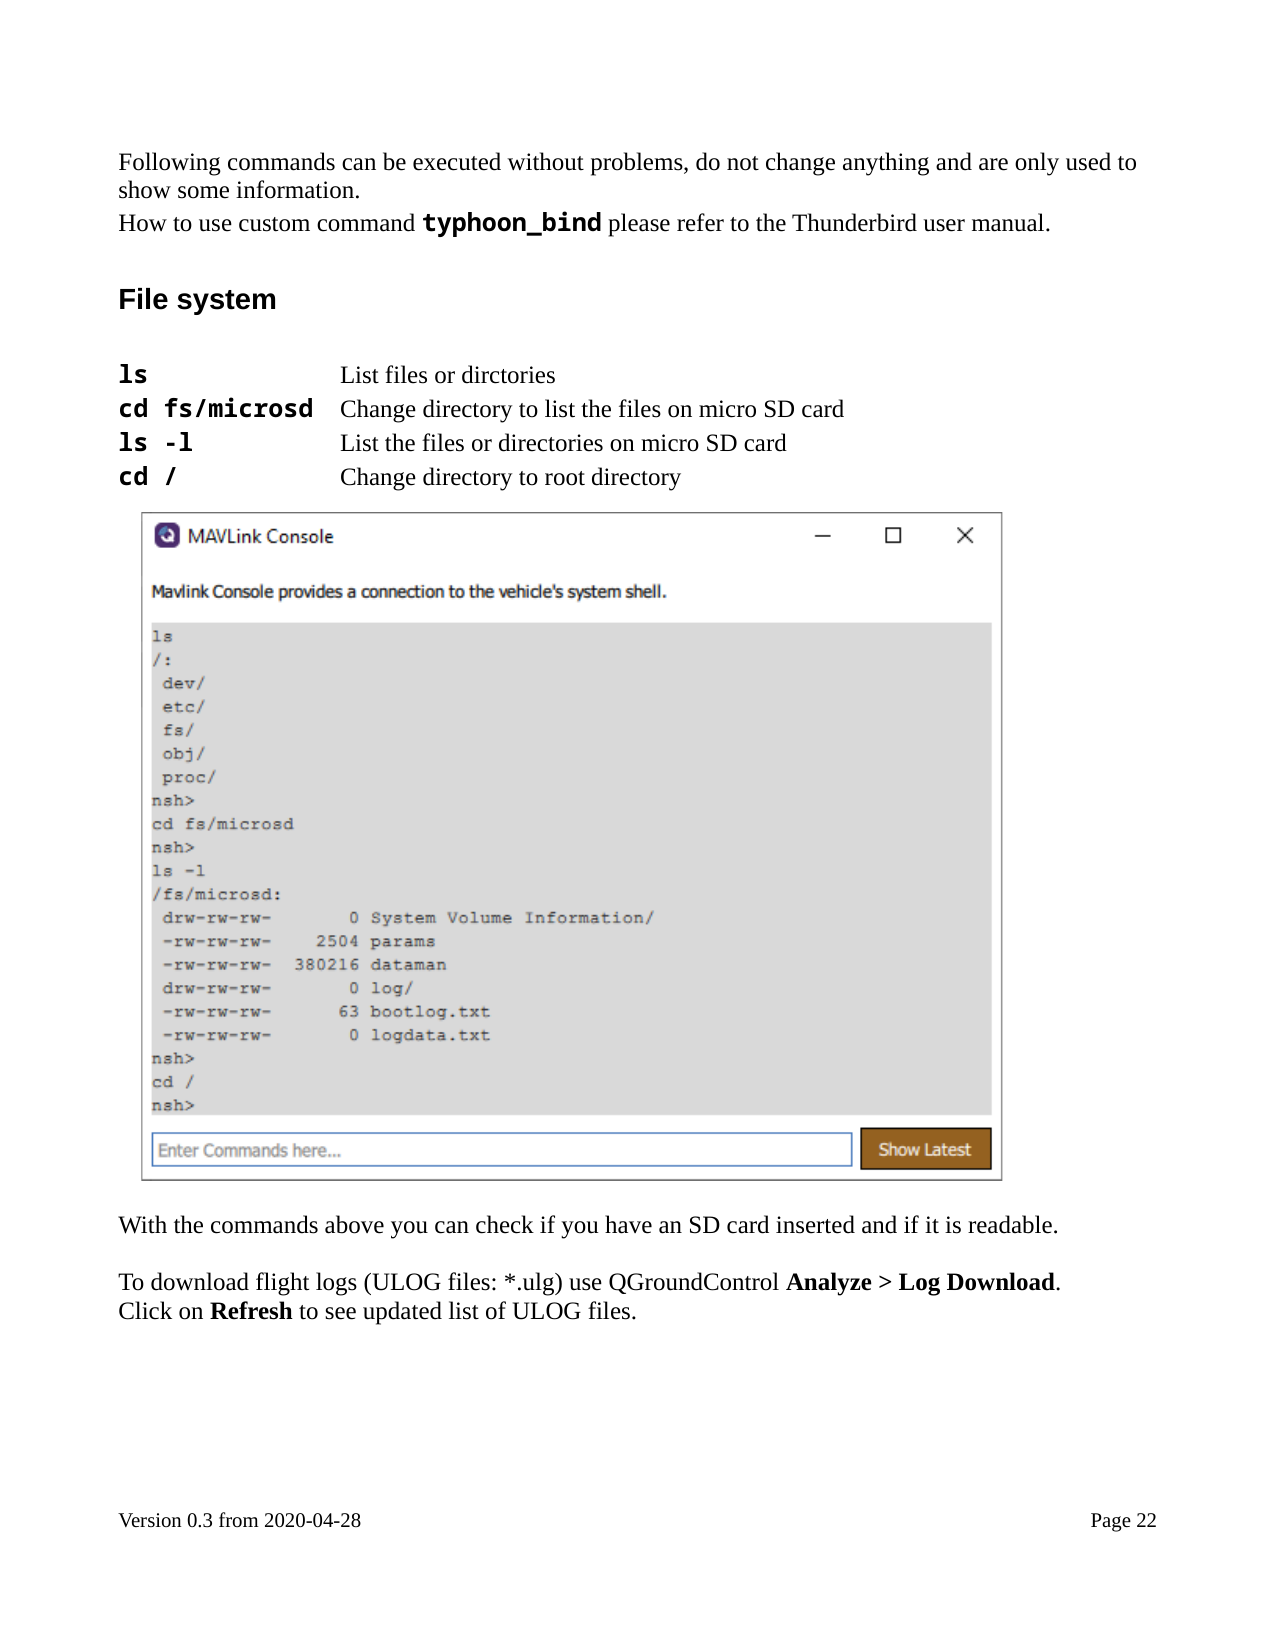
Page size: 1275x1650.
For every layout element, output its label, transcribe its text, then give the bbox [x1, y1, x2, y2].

text Following commands can be executed without problems, do not change anything and are only used to show some information. [118, 147, 1157, 204]
text To download flight logs (ULOG files: *.ulg) use QGroundControl Analyze > Log Download. Click on Refresh to see updated list of ULOG files. [118, 1267, 1157, 1325]
text cd fs/microsd Change directory to list the files on micro SD card [118, 391, 1157, 425]
text ls List files or dirctories [118, 357, 1157, 391]
text With the commands above you can check if you have an SD card inserted and if it is readable. [118, 1210, 1157, 1238]
text ls -l List the files or directories on micro SD card [118, 425, 1157, 459]
text How to use custom command typhoon_bind please refer to the Thunderbird user manual. [118, 204, 1157, 238]
subtitle File system [118, 282, 1157, 315]
text cd / Change directory to root directory [118, 459, 1157, 493]
picture [141, 512, 1003, 1181]
